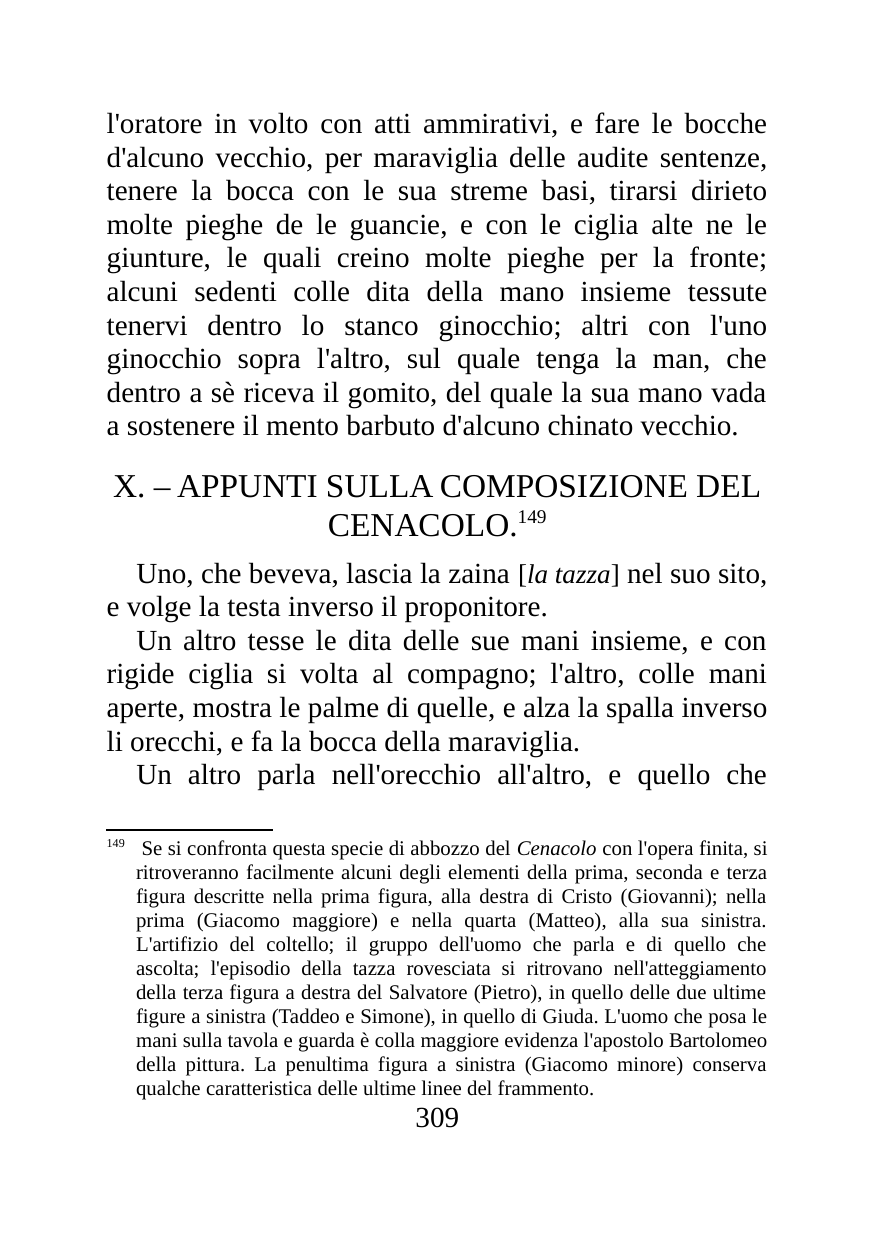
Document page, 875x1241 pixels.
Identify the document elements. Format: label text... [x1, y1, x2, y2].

text Uno, che beveva, lascia la zaina [la tazza] nel suo sito, e volge la testa inverso il proponitore. [106, 556, 768, 623]
text Se si confronta questa specie di abbozzo del Cenacolo con l'opera finita, si ritroveranno facilmente alcuni degli elementi della prima, seconda e terza figura descritte nella prima figura, alla destra di Cristo (Giovanni); nella prima (Giacomo maggiore) e nella quarta (Matteo), alla sua sinistra. L'artifizio del coltello; il gruppo dell'uomo che parla e di quello che ascolta; l'episodio della tazza rovesciata si ritrovano nell'atteggiamento della terza figura a destra del Salvatore (Pietro), in quello delle due ultime figure a sinistra (Taddeo e Simone), in quello di Giuda. L'uomo che posa le mani sulla tavola e guarda è colla maggiore evidenza l'apostolo Bartolomeo della pittura. La penultima figura a sinistra (Giacomo minore) conserva qualche caratteristica delle ultime linee del frammento. [106, 836, 768, 1100]
subtitle X. ‒ APPUNTI SULLA COMPOSIZIONE DEL CENACOLO. [106, 467, 768, 543]
text l'oratore in volto con atti ammirativi, e fare le bocche d'alcuno vecchio, per maraviglia delle audite sentenze, tenere la bocca con le sua streme basi, tirarsi dirieto molte pieghe de le guancie, e con le ciglia alte ne le giunture, le quali creino molte pieghe per la fronte; alcuni sedenti colle dita della mano insieme tessute tenervi dentro lo stanco ginocchio; altri con l'uno ginocchio sopra l'altro, sul quale tenga la man, che dentro a sè riceva il gomito, del quale la sua mano vada a sostenere il mento barbuto d'alcuno chinato vecchio. [106, 106, 768, 442]
text Un altro parla nell'orecchio all'altro, e quello che [106, 757, 768, 791]
text Un altro tesse le dita delle sue mani insieme, e con rigide ciglia si volta al compagno; l'altro, colle mani aperte, mostra le palme di quelle, e alza la spalla inverso li orecchi, e fa la bocca della maraviglia. [106, 623, 768, 757]
